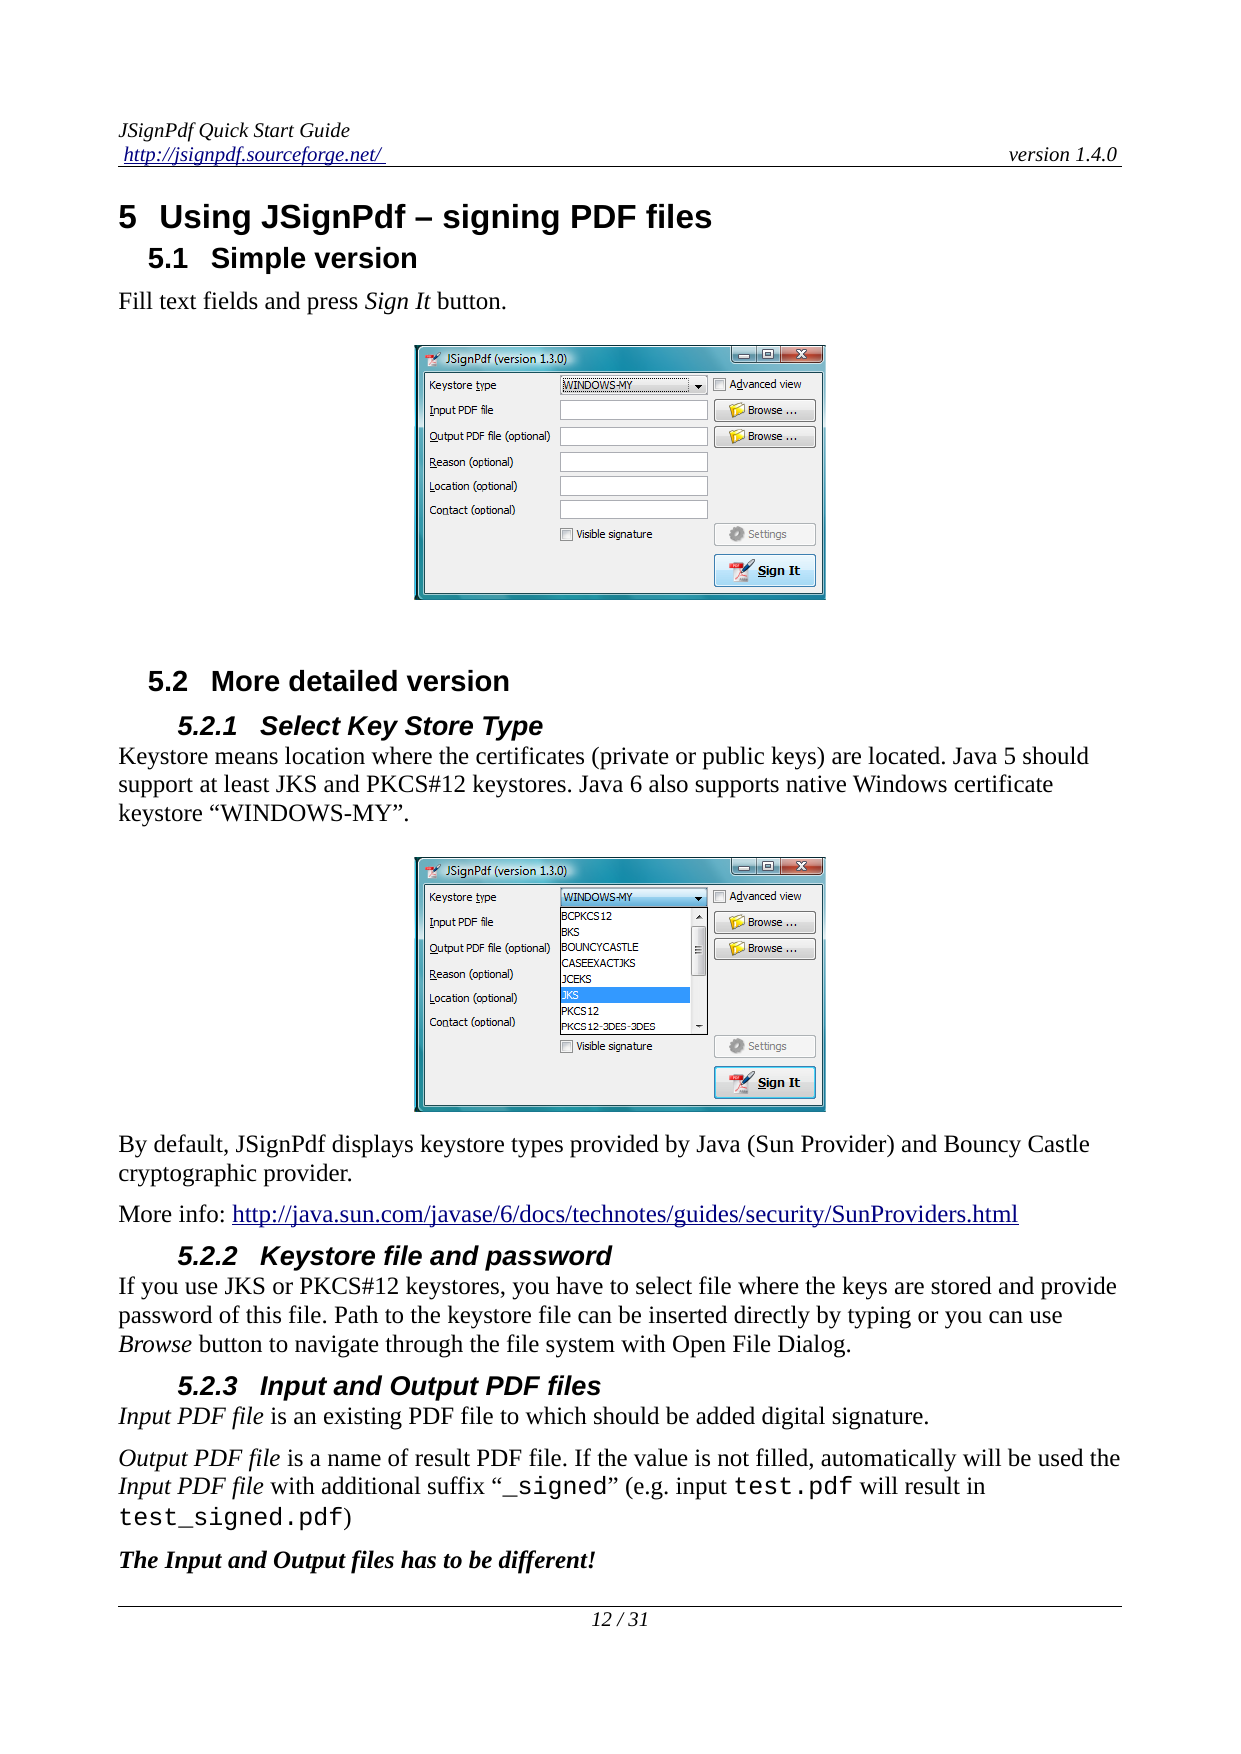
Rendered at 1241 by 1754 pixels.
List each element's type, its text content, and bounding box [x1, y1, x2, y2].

picture [414, 857, 826, 1112]
text By default, JSignPdf displays keystore types provided by Java (Sun Provider) and Bouncy Castle cryptographic provider. [118, 839, 1122, 1186]
subtitle Select Key Store Type [177, 709, 1122, 741]
text Input PDF file is an existing PDF file to which should be added digital signature. [118, 1401, 1122, 1430]
text Keystore means location where the certificates (private or public keys) are located. Java 5 should support at least JKS and PKCS#12 keystores. Java 6 also supports native Windows certificate keystore “WINDOWS-MY”. [118, 741, 1122, 827]
subtitle Keystore file and password [177, 1240, 1122, 1271]
subtitle Using JSignPdf – signing PDF files [118, 197, 1122, 235]
text If you use JKS or PKCS#12 keystores, you have to select file where the keys are stored and provide password of this file. Path to the keystore file can be inserted directly by typing or you can use Browse button to navigate through the file system with Open File Dialog. [118, 1271, 1122, 1358]
text More info: http://java.sun.com/javase/6/docs/technotes/guides/security/SunProviders.html [118, 1199, 1122, 1228]
text Output PDF file is a name of result PDF file. If the value is not filled, automatically will be used the Input PDF file with additional suffix “_signed” (e.g. input test.pdf will result in test_signed.pdf) [118, 1443, 1122, 1533]
text The Input and Output files has to be different! [118, 1546, 1122, 1574]
picture [414, 345, 826, 600]
subtitle Simple version [148, 241, 1116, 275]
text Fill text fields and press Sign It button. [118, 286, 1122, 315]
subtitle Input and Output PDF files [177, 1370, 1122, 1401]
subtitle More detailed version [148, 664, 1116, 698]
